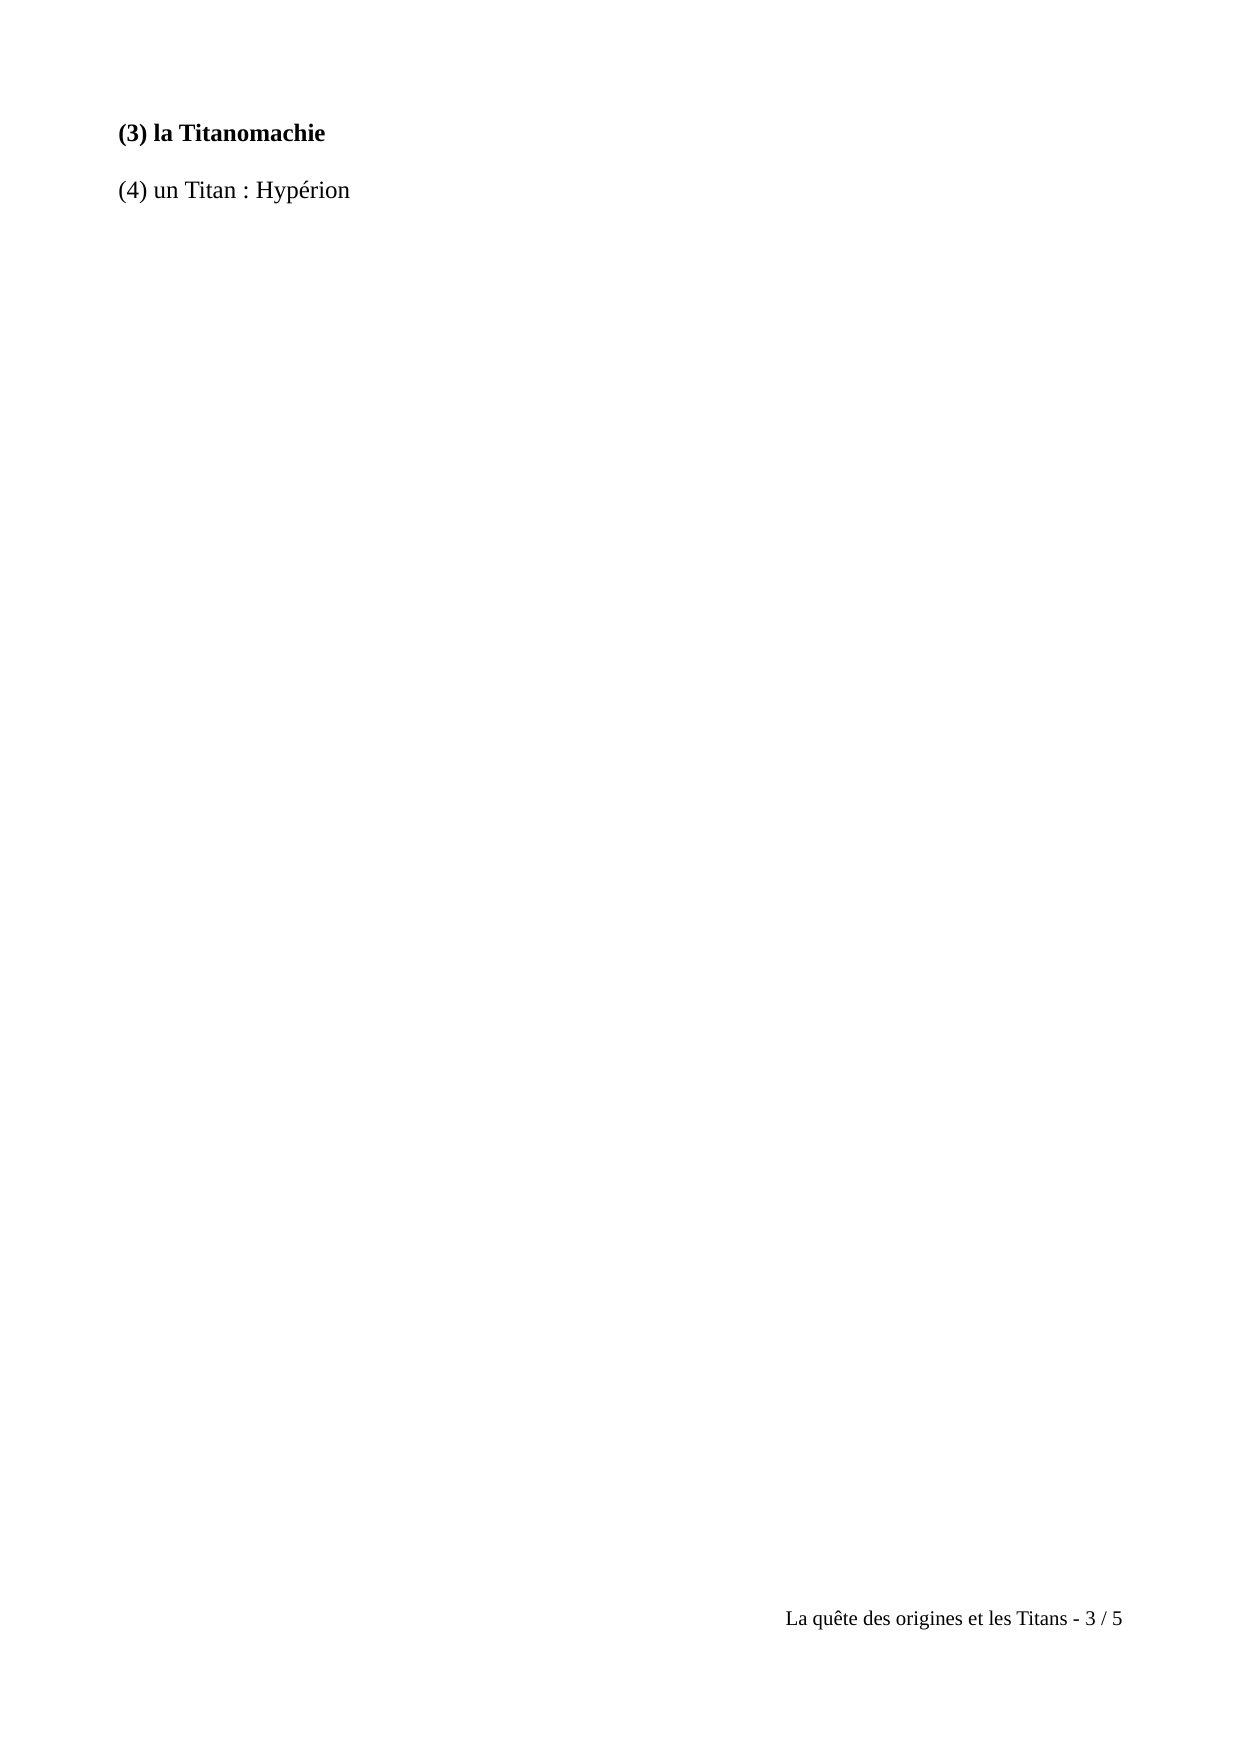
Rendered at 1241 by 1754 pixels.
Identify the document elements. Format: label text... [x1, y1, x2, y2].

text (3) la Titanomachie [118, 118, 1122, 147]
text (4) un Titan : Hypérion [118, 176, 1122, 204]
